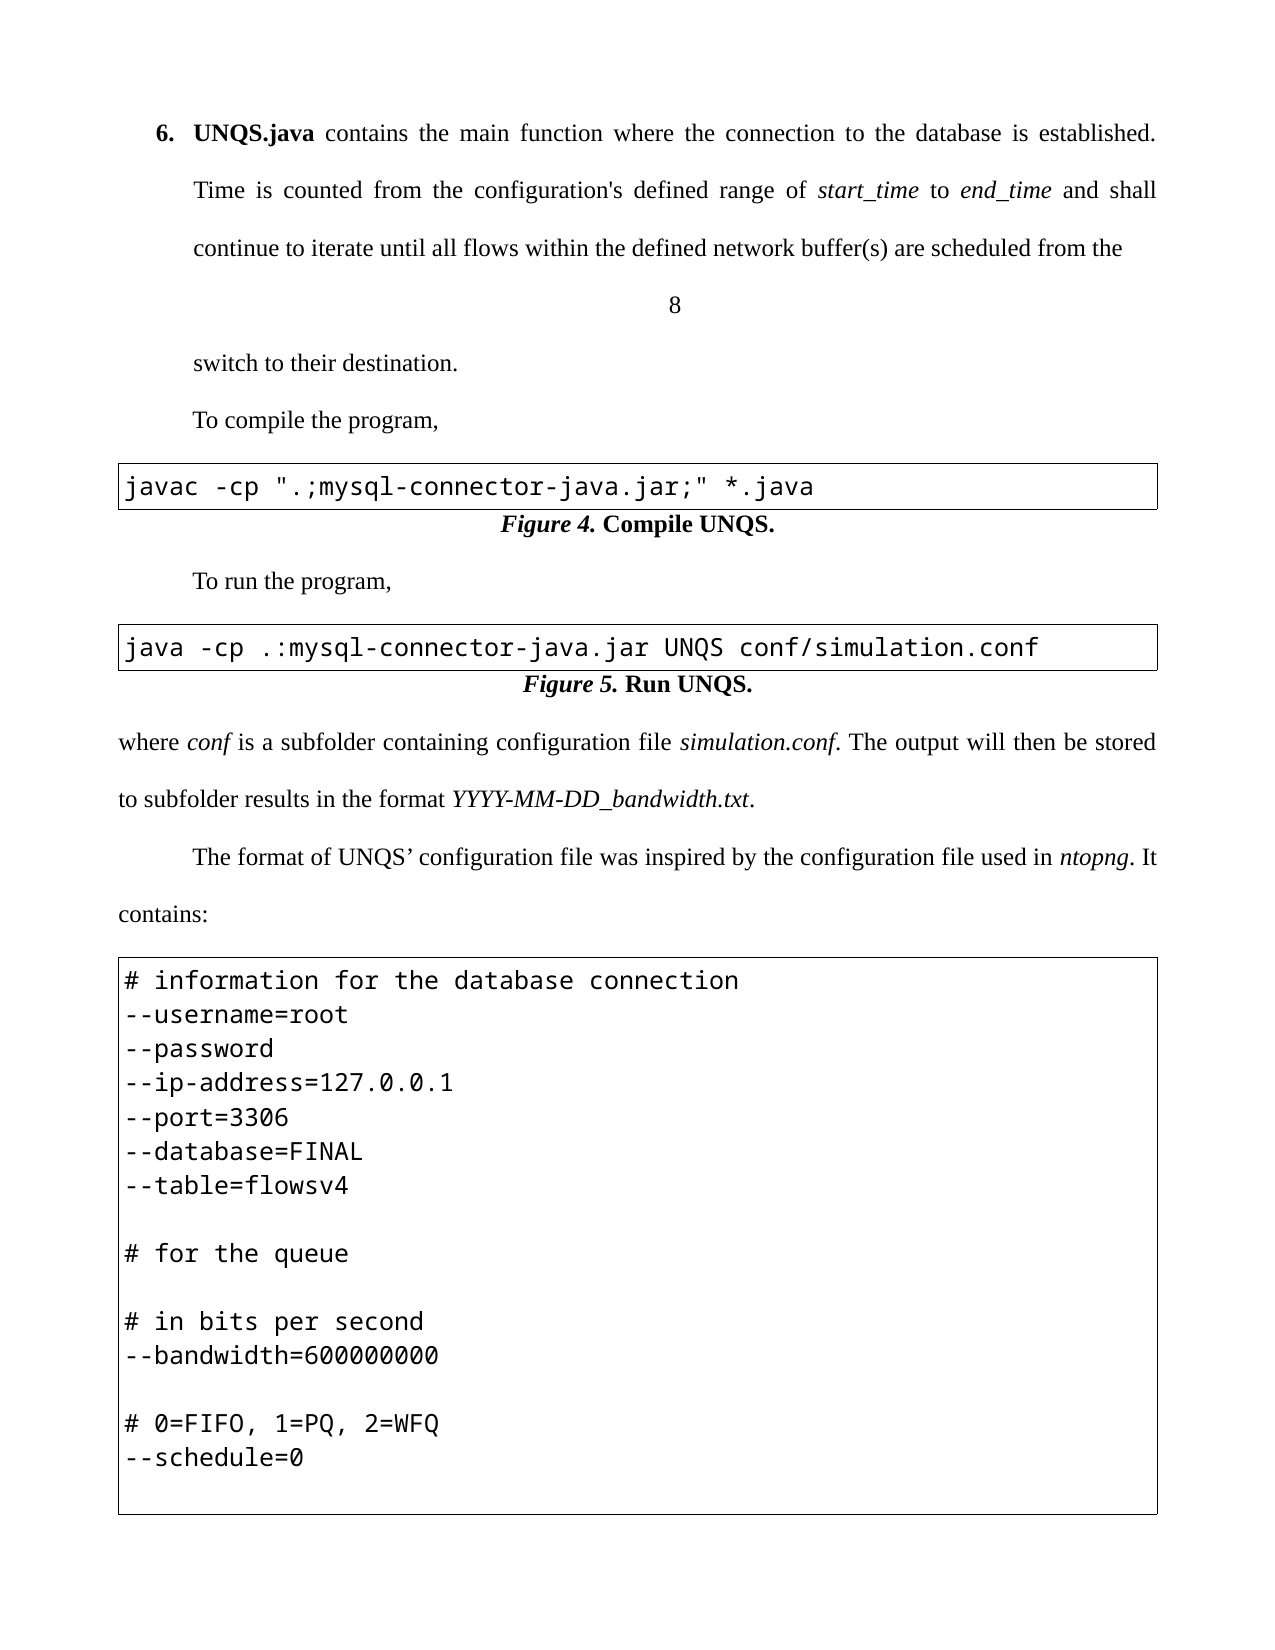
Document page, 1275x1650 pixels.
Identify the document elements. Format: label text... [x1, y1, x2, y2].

text Figure 5. Run UNQS. [118, 671, 1157, 698]
text To compile the program, [118, 406, 1157, 434]
text The format of UNQS’ configuration file was inspired by the configuration file used in ntopng. It contains: [118, 842, 1157, 928]
list switch to their destination. [156, 348, 1157, 377]
list UNQS.java contains the main function where the connection to the database is established. Time is counted from the configuration's defined range of start_time to end_time and shall continue to iterate until all flows within the defined network buffer(s) are scheduled from the [156, 118, 1157, 262]
list 8 [156, 291, 1157, 319]
table_header java -cp .:mysql-connector-java.jar UNQS conf/simulation.conf [119, 625, 1157, 669]
table_header javac -cp ".;mysql-connector-java.jar;" *.java [119, 464, 1157, 509]
table_header # information for the database connection --username=root --password --ip-address=127.0.0.1 --port=3306 --database=FINAL --table=flowsv4 # for the queue # in bits per second --bandwidth=600000000 # 0=FIFO, 1=PQ, 2=WFQ --schedule=0 [119, 958, 1157, 1514]
text To run the program, [118, 566, 1157, 595]
text where conf is a subfolder containing configuration file simulation.conf. The output will then be stored to subfolder results in the format YYYY-MM-DD_bandwidth.txt. [118, 727, 1157, 813]
text Figure 4. Compile UNQS. [118, 510, 1157, 538]
